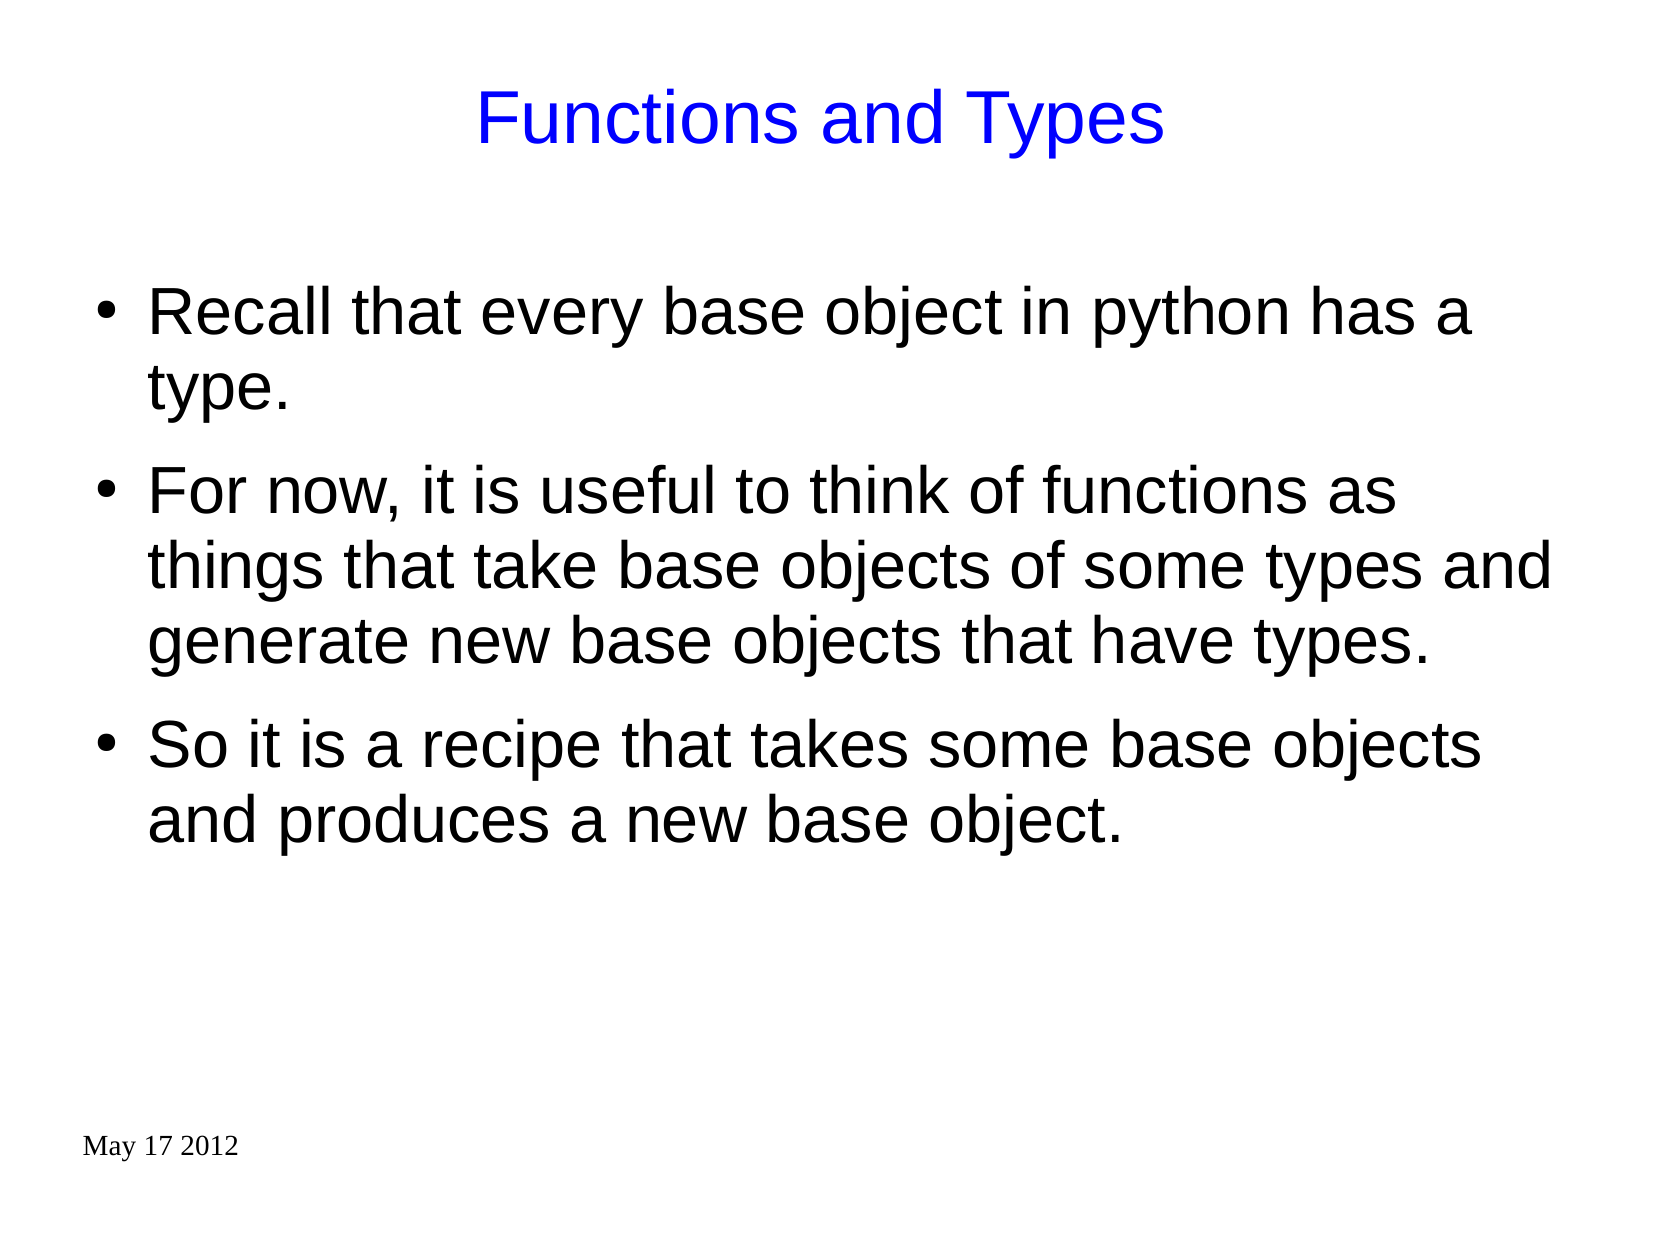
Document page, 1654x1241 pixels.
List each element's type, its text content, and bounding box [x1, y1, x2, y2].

title Functions and Types [76, 58, 1565, 178]
list Recall that every base object in python has a type. For now, it is useful to think of functions as things that take base objects of some types and generate new base objects that have types. So it is a recipe that takes some base objects and produces a new base object. [76, 274, 1565, 1093]
